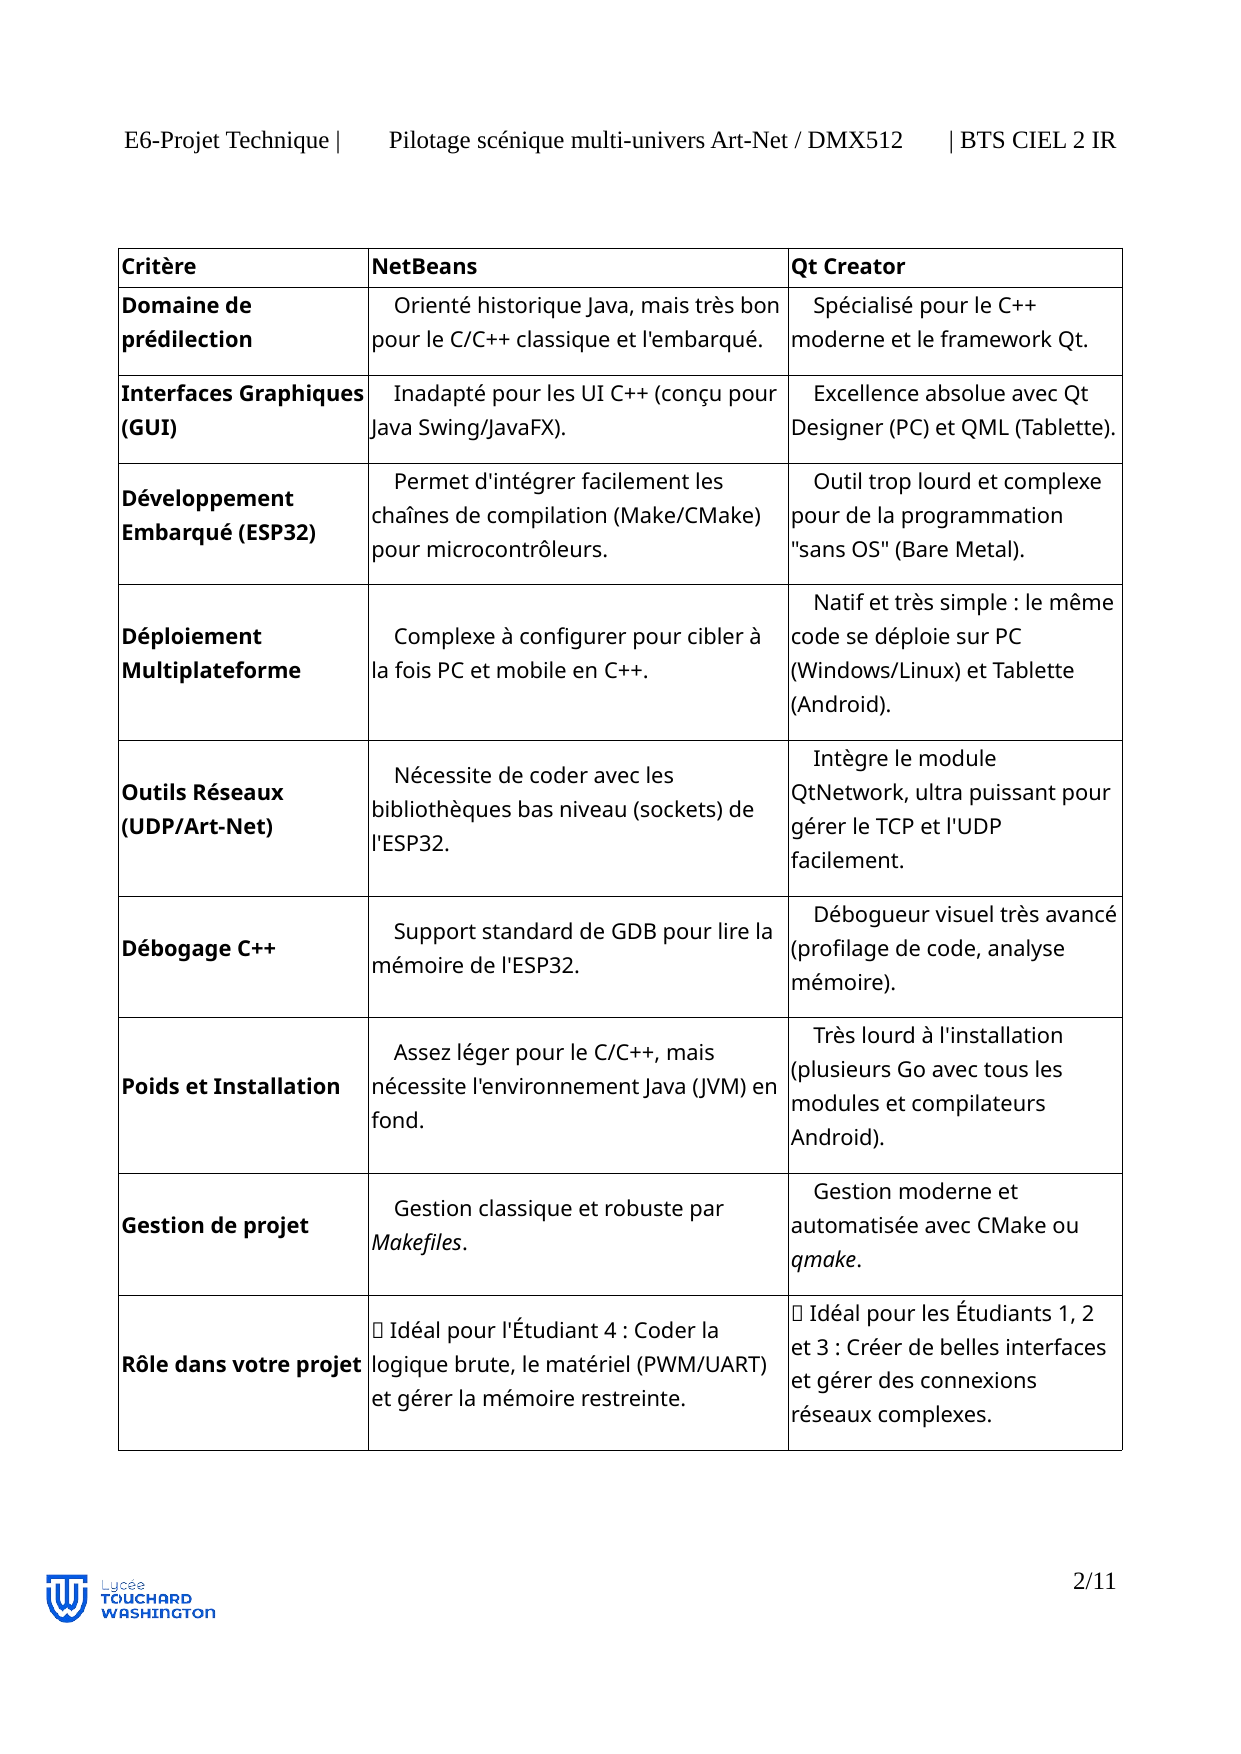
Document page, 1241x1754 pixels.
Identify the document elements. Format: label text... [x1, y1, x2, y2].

table_cell ✅ Excellence absolue avec Qt Designer (PC) et QML (Tablette). [789, 376, 1122, 463]
table_cell ✅ Idéal pour les Étudiants 1, 2 et 3 : Créer de belles interfaces et gérer des connexions réseaux complexes. [789, 1296, 1122, 1450]
picture [119, 1560, 256, 1606]
table_cell ✅ Assez léger pour le C/C++, mais nécessite l'environnement Java (JVM) en fond. [369, 1018, 788, 1173]
table_cell ✅ Permet d'intégrer facilement les chaînes de compilation (Make/CMake) pour microcontrôleurs. [369, 464, 788, 584]
table_cell ✅ Idéal pour l'Étudiant 4 : Coder la logique brute, le matériel (PWM/UART) et gérer la mémoire restreinte. [369, 1296, 788, 1450]
table_cell ✅ Intègre le module QtNetwork, ultra puissant pour gérer le TCP et l'UDP facilement. [789, 741, 1122, 896]
table_cell Débogage C++ [119, 897, 368, 1017]
table_cell ❌ Inadapté pour les UI C++ (conçu pour Java Swing/JavaFX). [369, 376, 788, 463]
table_cell ❌ Complexe à configurer pour cibler à la fois PC et mobile en C++. [369, 585, 788, 740]
table_cell ✅ Spécialisé pour le C++ moderne et le framework Qt. [789, 288, 1122, 375]
table_cell Déploiement Multiplateforme [119, 585, 368, 740]
table_header NetBeans [369, 249, 788, 287]
table_cell ✅ Support standard de GDB pour lire la mémoire de l'ESP32. [369, 897, 788, 1017]
picture [6, 1537, 256, 1661]
table_cell Outils Réseaux (UDP/Art-Net) [119, 741, 368, 896]
table_cell Poids et Installation [119, 1018, 368, 1173]
table_header Qt Creator [789, 249, 1122, 287]
table_cell Gestion de projet [119, 1174, 368, 1294]
table_cell Rôle dans votre projet [119, 1296, 368, 1450]
table_cell ❌ Nécessite de coder avec les bibliothèques bas niveau (sockets) de l'ESP32. [369, 741, 788, 896]
table_cell ❌ Très lourd à l'installation (plusieurs Go avec tous les modules et compilateurs Android). [789, 1018, 1122, 1173]
table_cell Domaine de prédilection [119, 288, 368, 375]
table_cell Développement Embarqué (ESP32) [119, 464, 368, 584]
table_cell ✅ Gestion moderne et automatisée avec CMake ou qmake. [789, 1174, 1122, 1294]
table_cell ✅ Débogueur visuel très avancé (profilage de code, analyse mémoire). [789, 897, 1122, 1017]
table_cell ❌ Outil trop lourd et complexe pour de la programmation "sans OS" (Bare Metal). [789, 464, 1122, 584]
table_cell Interfaces Graphiques (GUI) [119, 376, 368, 463]
table_cell ✅ Natif et très simple : le même code se déploie sur PC (Windows/Linux) et Tablette (Android). [789, 585, 1122, 740]
table_cell ✅ Orienté historique Java, mais très bon pour le C/C++ classique et l'embarqué. [369, 288, 788, 375]
table_header Critère [119, 249, 368, 287]
table_cell ✅ Gestion classique et robuste par Makefiles. [369, 1174, 788, 1294]
